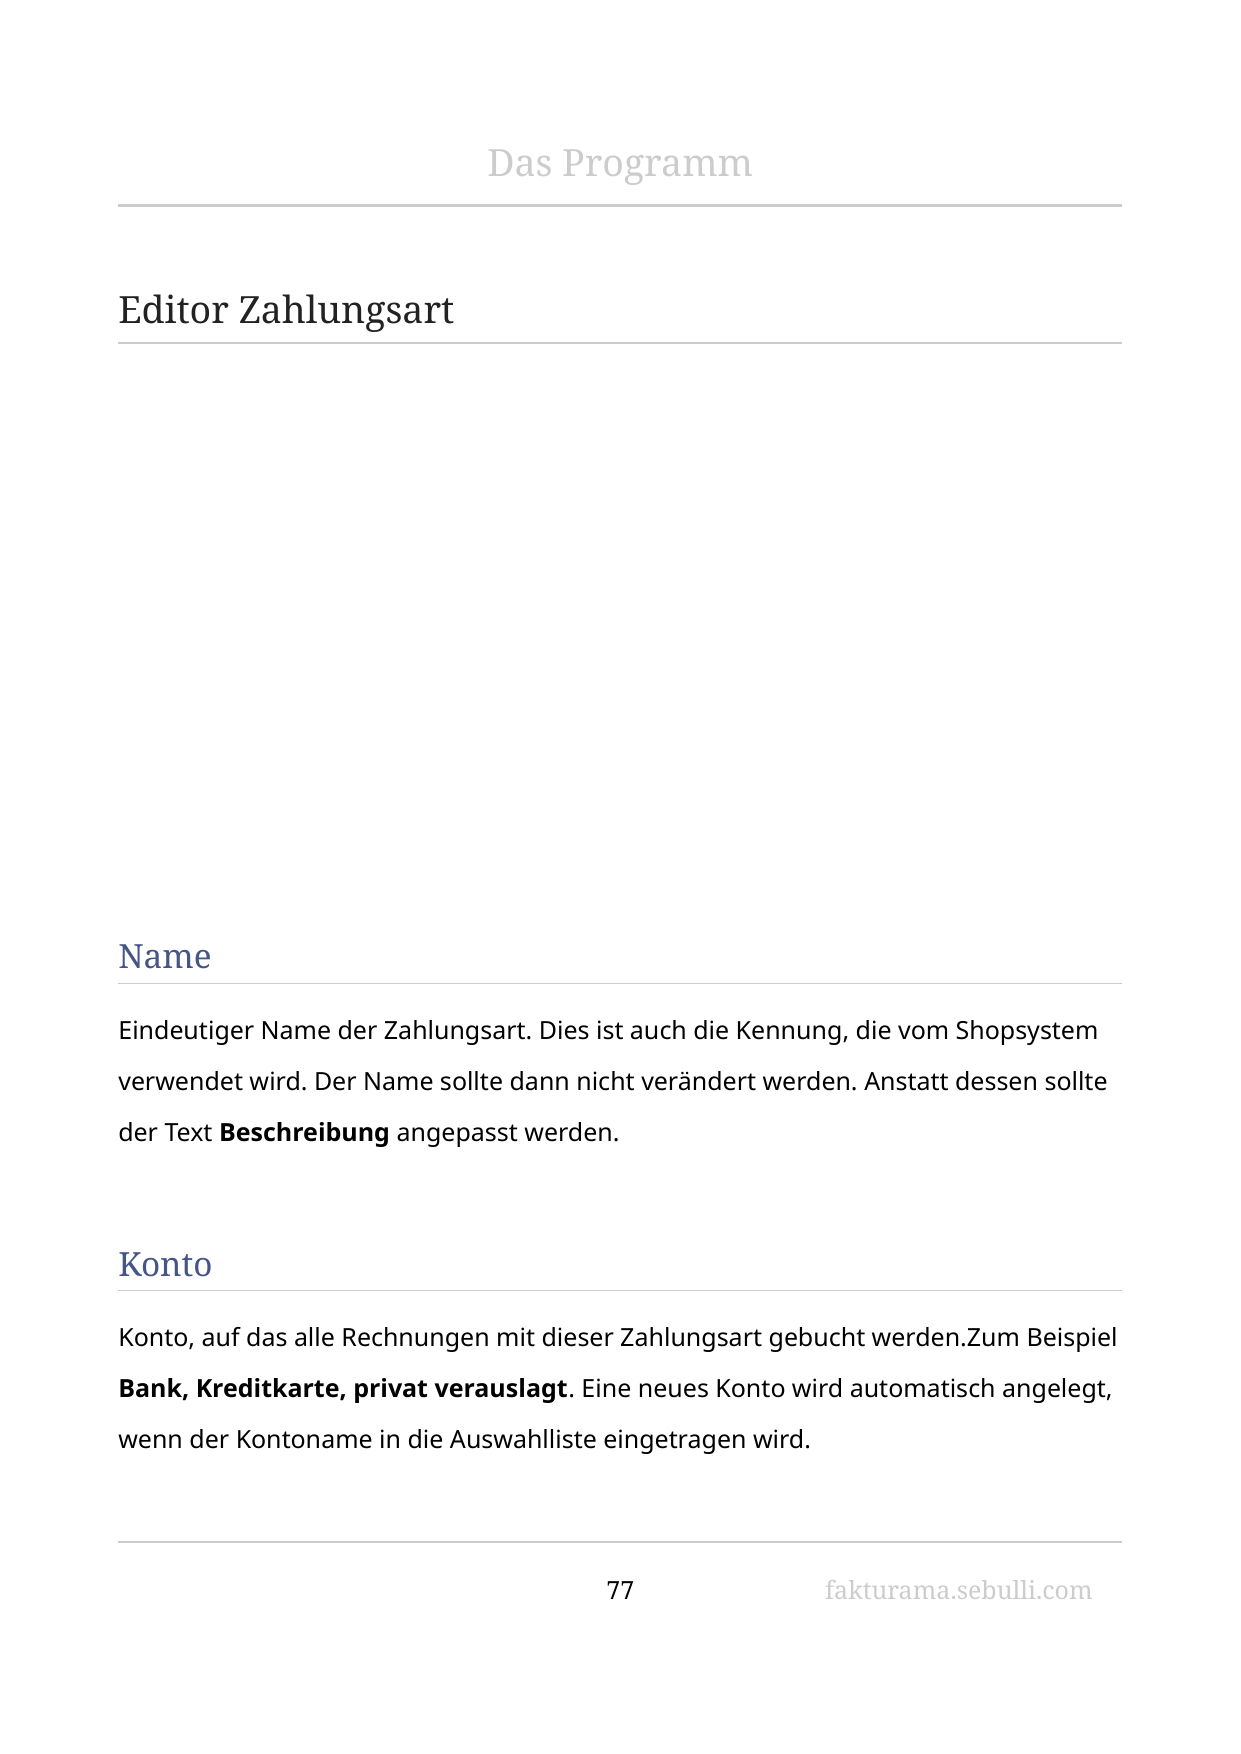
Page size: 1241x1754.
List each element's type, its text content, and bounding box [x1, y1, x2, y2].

subtitle Konto [118, 1240, 1122, 1290]
text Konto, auf das alle Rechnungen mit dieser Zahlungsart gebucht werden.Zum Beispiel Bank, Kreditkarte, privat verauslagt. Eine neues Konto wird automatisch angelegt, wenn der Kontoname in die Auswahlliste eingetragen wird. [118, 1320, 1122, 1456]
subtitle Editor Zahlungsart [118, 283, 1122, 342]
subtitle Name [118, 933, 1122, 983]
text Eindeutiger Name der Zahlungsart. Dies ist auch die Kennung, die vom Shopsystem verwendet wird. Der Name sollte dann nicht verändert werden. Anstatt dessen sollte der Text Beschreibung angepasst werden. [118, 1012, 1122, 1148]
